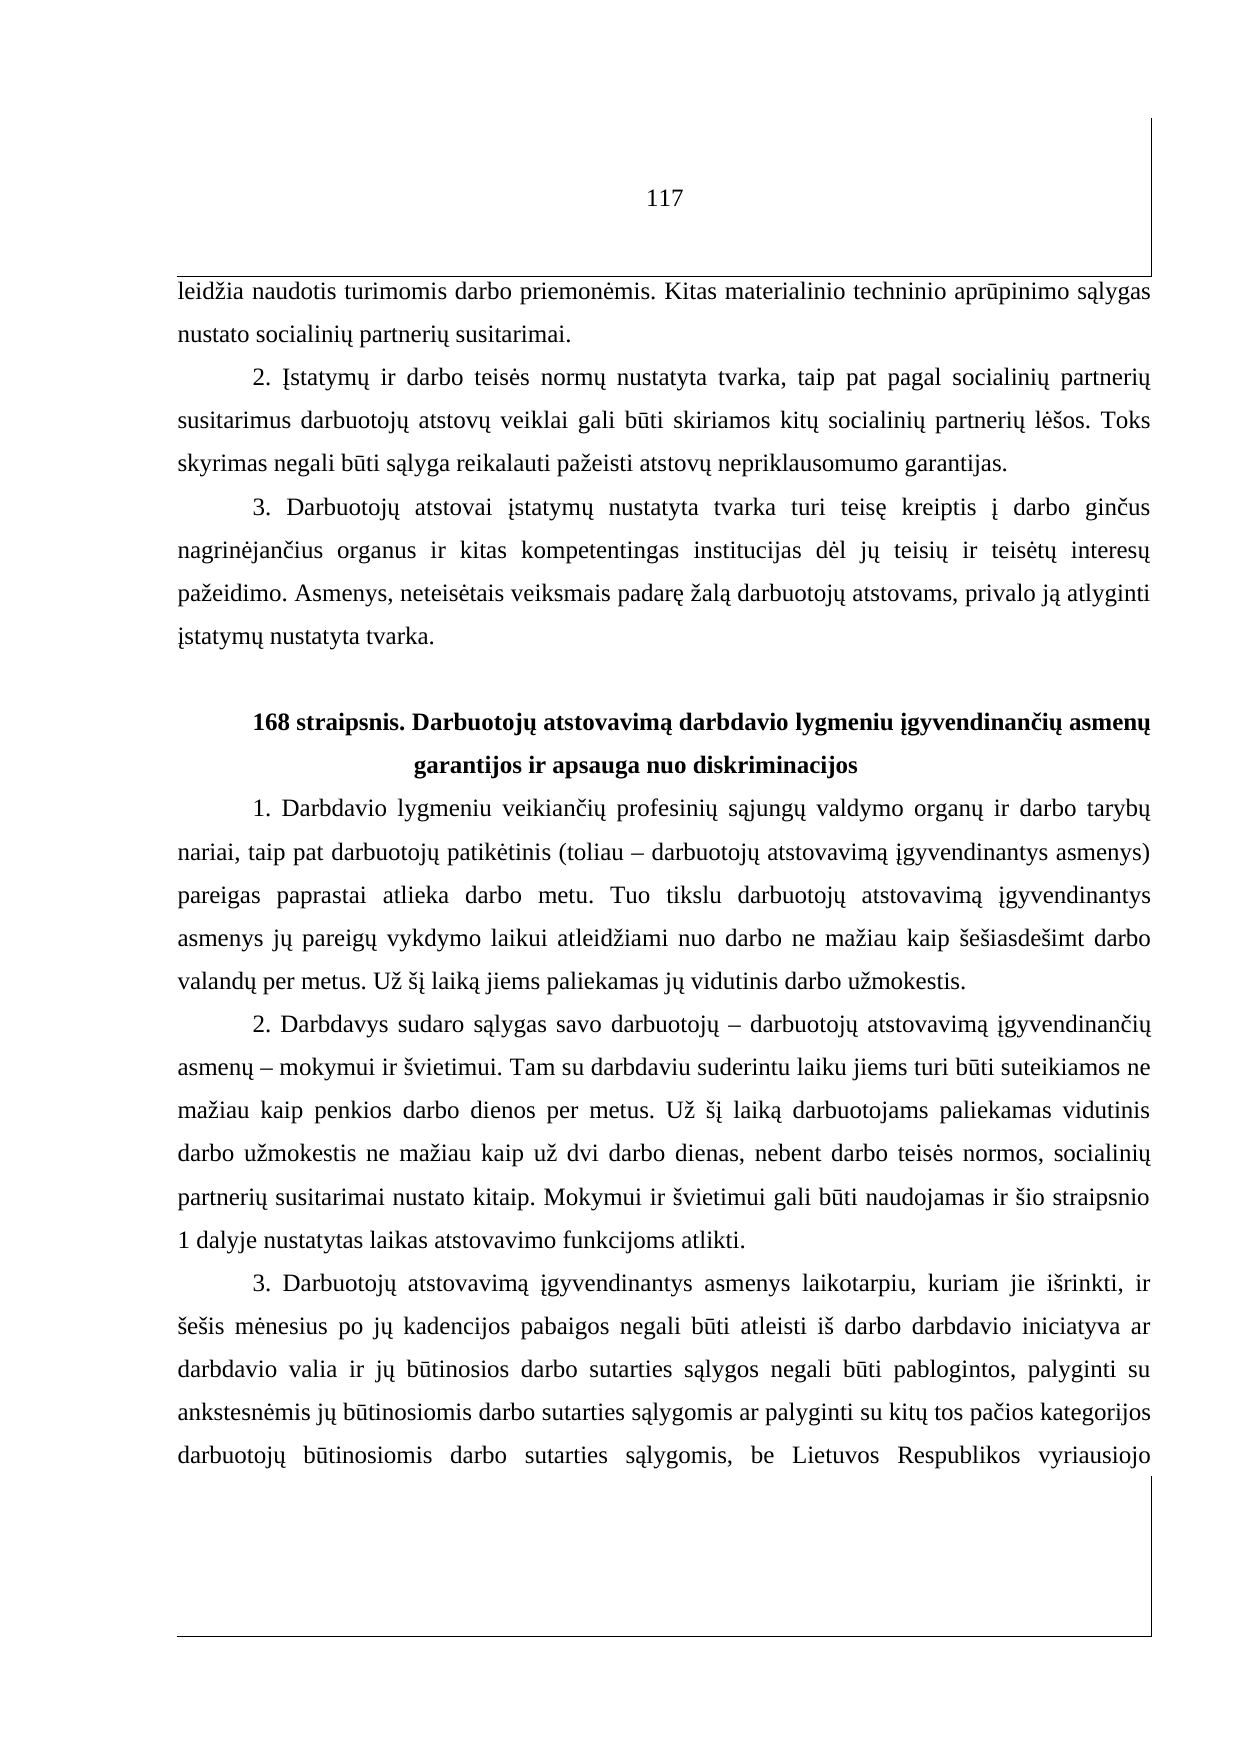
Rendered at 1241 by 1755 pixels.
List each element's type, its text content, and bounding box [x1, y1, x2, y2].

text 3. Darbuotojų atstovai įstatymų nustatyta tvarka turi teisę kreiptis į darbo ginčus nagrinėjančius organus ir kitas kompetentingas institucijas dėl jų teisių ir teisėtų interesų pažeidimo. Asmenys, neteisėtais veiksmais padarę žalą darbuotojų atstovams, privalo ją atlyginti įstatymų nustatyta tvarka. [177, 492, 1152, 650]
text 2. Įstatymų ir darbo teisės normų nustatyta tvarka, taip pat pagal socialinių partnerių susitarimus darbuotojų atstovų veiklai gali būti skiriamos kitų socialinių partnerių lėšos. Toks skyrimas negali būti sąlyga reikalauti pažeisti atstovų nepriklausomumo garantijas. [177, 362, 1152, 477]
text 2. Darbdavys sudaro sąlygas savo darbuotojų – darbuotojų atstovavimą įgyvendinančių asmenų – mokymui ir švietimui. Tam su darbdaviu suderintu laiku jiems turi būti suteikiamos ne mažiau kaip penkios darbo dienos per metus. Už šį laiką darbuotojams paliekamas vidutinis darbo užmokestis ne mažiau kaip už dvi darbo dienas, nebent darbo teisės normos, socialinių partnerių susitarimai nustato kitaip. Mokymui ir švietimui gali būti naudojamas ir šio straipsnio 1 dalyje nustatytas laikas atstovavimo funkcijoms atlikti. [177, 1009, 1152, 1253]
text leidžia naudotis turimomis darbo priemonėmis. Kitas materialinio techninio aprūpinimo sąlygas nustato socialinių partnerių susitarimai. [177, 276, 1152, 348]
text 1. Darbdavio lygmeniu veikiančių profesinių sąjungų valdymo organų ir darbo tarybų nariai, taip pat darbuotojų patikėtinis (toliau – darbuotojų atstovavimą įgyvendinantys asmenys) pareigas paprastai atlieka darbo metu. Tuo tikslu darbuotojų atstovavimą įgyvendinantys asmenys jų pareigų vykdymo laikui atleidžiami nuo darbo ne mažiau kaip šešiasdešimt darbo valandų per metus. Už šį laiką jiems paliekamas jų vidutinis darbo užmokestis. [177, 793, 1152, 995]
text 3. Darbuotojų atstovavimą įgyvendinantys asmenys laikotarpiu, kuriam jie išrinkti, ir šešis mėnesius po jų kadencijos pabaigos negali būti atleisti iš darbo darbdavio iniciatyva ar darbdavio valia ir jų būtinosios darbo sutarties sąlygos negali būti pablogintos, palyginti su ankstesnėmis jų būtinosiomis darbo sutarties sąlygomis ar palyginti su kitų tos pačios kategorijos darbuotojų būtinosiomis darbo sutarties sąlygomis, be Lietuvos Respublikos vyriausiojo [177, 1268, 1152, 1469]
subtitle 168 straipsnis. Darbuotojų atstovavimą darbdavio lygmeniu įgyvendinančių asmenų garantijos ir apsauga nuo diskriminacijos [252, 707, 1152, 779]
